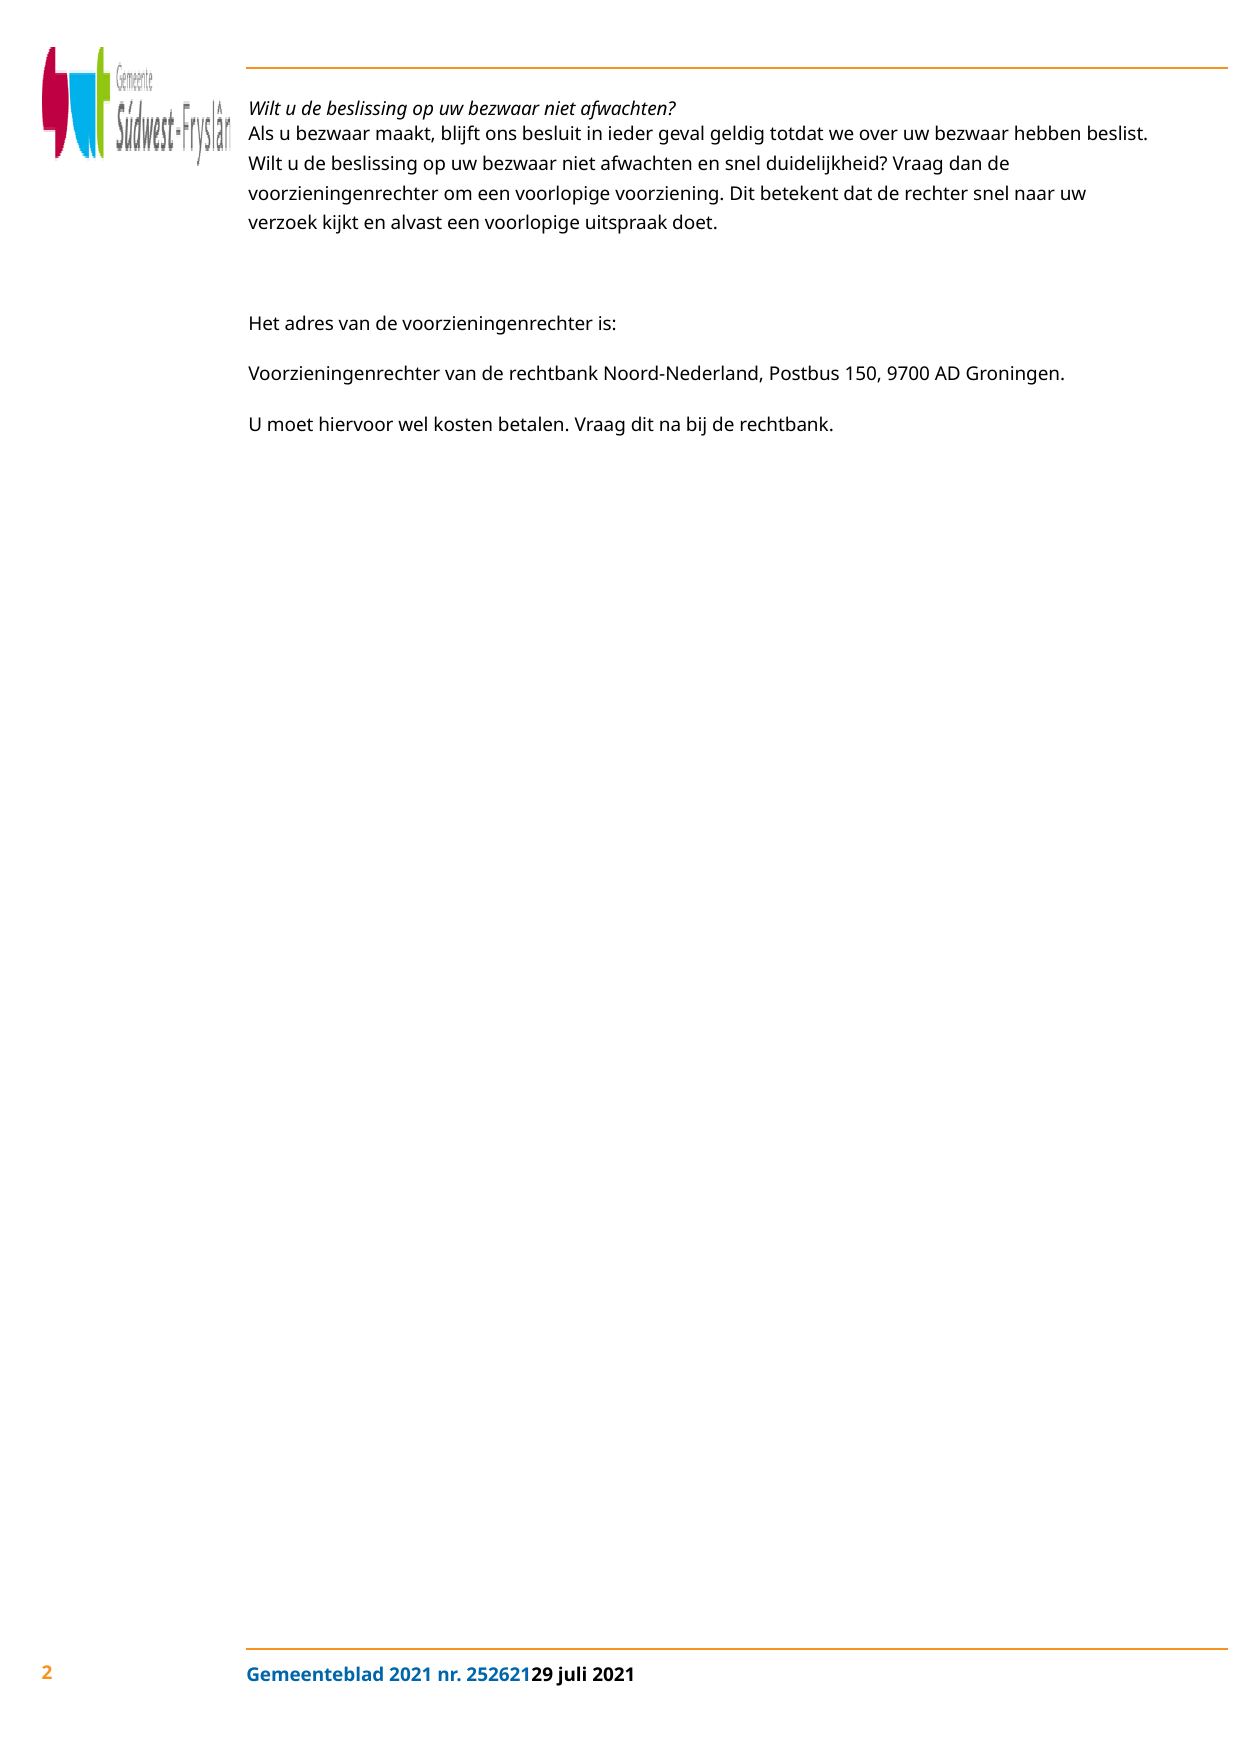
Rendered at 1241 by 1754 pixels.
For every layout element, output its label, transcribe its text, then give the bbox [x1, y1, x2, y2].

text U moet hiervoor wel kosten betalen. Vraag dit na bij de rechtbank. [248, 411, 1152, 437]
picture [41, 47, 231, 172]
text Als u bezwaar maakt, blijft ons besluit in ieder geval geldig totdat we over uw bezwaar hebben beslist. Wilt u de beslissing op uw bezwaar niet afwachten en snel duidelijkheid? Vraag dan de voorzieningenrechter om een voorlopige voorziening. Dit betekent dat de rechter snel naar uw verzoek kijkt en alvast een voorlopige uitspraak doet. [248, 121, 1152, 235]
text Het adres van de voorzieningenrechter is: [248, 310, 1152, 336]
text Wilt u de beslissing op uw bezwaar niet afwachten? [248, 95, 1152, 121]
text Voorzieningenrechter van de rechtbank Noord-Nederland, Postbus 150, 9700 AD Groningen. [248, 361, 1152, 386]
